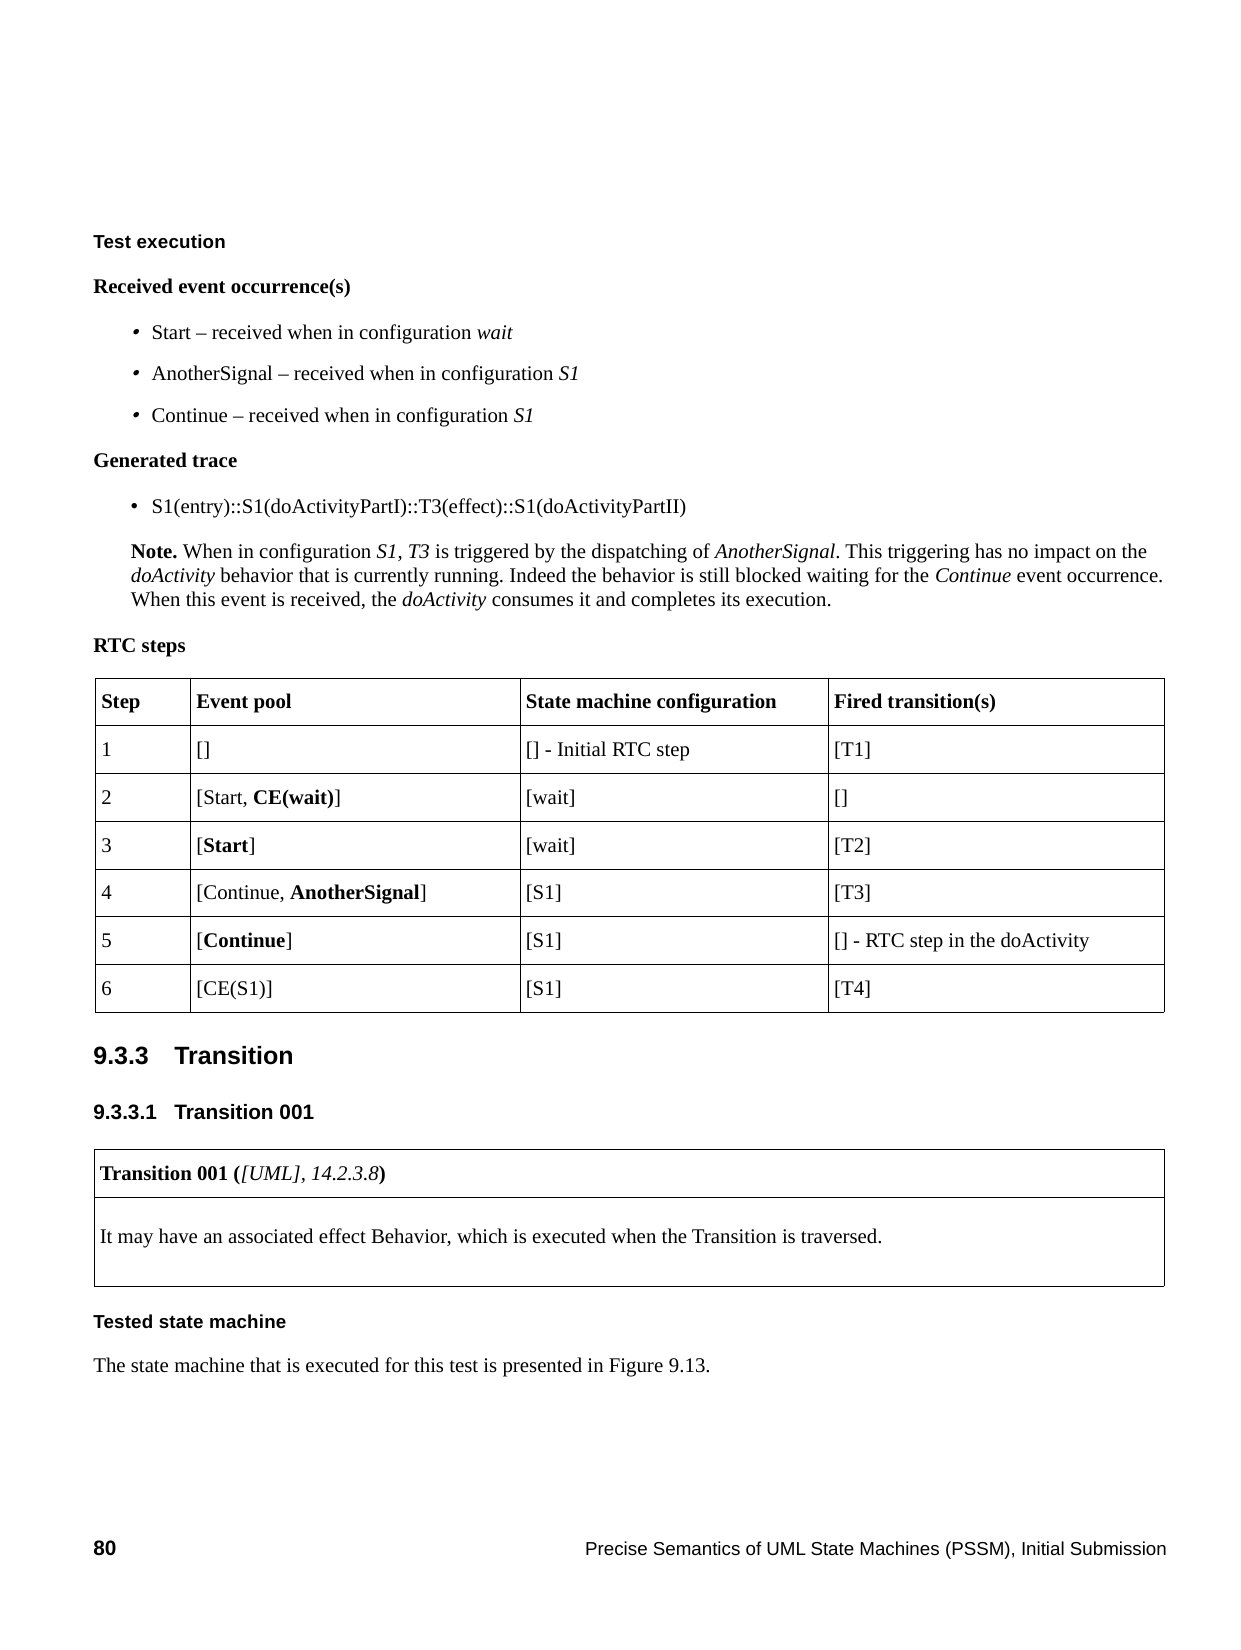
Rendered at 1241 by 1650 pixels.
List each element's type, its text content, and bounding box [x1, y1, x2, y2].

subtitle Transition 001 [93, 1099, 1164, 1124]
table_header Step [96, 679, 190, 725]
table_cell [Start] [191, 822, 520, 868]
subtitle Test execution [93, 231, 1164, 253]
table_header Fired transition(s) [829, 679, 1164, 725]
table_header State machine configuration [521, 679, 828, 725]
table_cell [] - RTC step in the doActivity [829, 917, 1164, 964]
table_cell [CE(S1)] [191, 965, 520, 1012]
table_cell It may have an associated effect Behavior, which is executed when the Transition is traversed. [95, 1198, 1164, 1286]
table_cell 4 [96, 870, 190, 916]
table_cell 5 [96, 917, 190, 964]
table_cell 3 [96, 822, 190, 868]
table_cell [T4] [829, 965, 1164, 1012]
text RTC steps [93, 632, 1164, 657]
table_cell [Start, CE(wait)] [191, 774, 520, 821]
table_cell [T1] [829, 726, 1164, 773]
table_cell [S1] [521, 870, 828, 916]
table_cell [Continue] [191, 917, 520, 964]
table_cell [] [829, 774, 1164, 821]
table_header Event pool [191, 679, 520, 725]
table_header Transition 001 ([UML], 14.2.3.8) [95, 1150, 1164, 1197]
table_cell [T3] [829, 870, 1164, 916]
table_cell 2 [96, 774, 190, 821]
text The state machine that is executed for this test is presented in Figure 9.13. [93, 1353, 1164, 1377]
table_cell [] [191, 726, 520, 773]
table_cell [T2] [829, 822, 1164, 868]
text Note. When in configuration S1, T3 is triggered by the dispatching of AnotherSignal. This triggering has no impact on the doActivity behavior that is currently running. Indeed the behavior is still blocked waiting for the Continue event occurrence. When this event is received, the doActivity consumes it and completes its execution. [131, 539, 1164, 611]
table_cell 6 [96, 965, 190, 1012]
text Received event occurrence(s) [93, 274, 1164, 298]
table_cell [] - Initial RTC step [521, 726, 828, 773]
subtitle Transition [93, 1041, 1164, 1070]
subtitle Tested state machine [93, 1311, 1164, 1332]
table_cell [S1] [521, 965, 828, 1012]
table_cell 1 [96, 726, 190, 773]
list AnotherSignal – received when in configuration S1 [131, 360, 1164, 385]
table_cell [Continue, AnotherSignal] [191, 870, 520, 916]
table_cell [S1] [521, 917, 828, 964]
table_cell [wait] [521, 774, 828, 821]
list Continue – received when in configuration S1 [131, 402, 1164, 427]
list Start – received when in configuration wait [131, 319, 1164, 344]
table_cell [wait] [521, 822, 828, 868]
text Generated trace [93, 448, 1164, 472]
list S1(entry)::S1(doActivityPartI)::T3(effect)::S1(doActivityPartII) [131, 493, 1164, 518]
